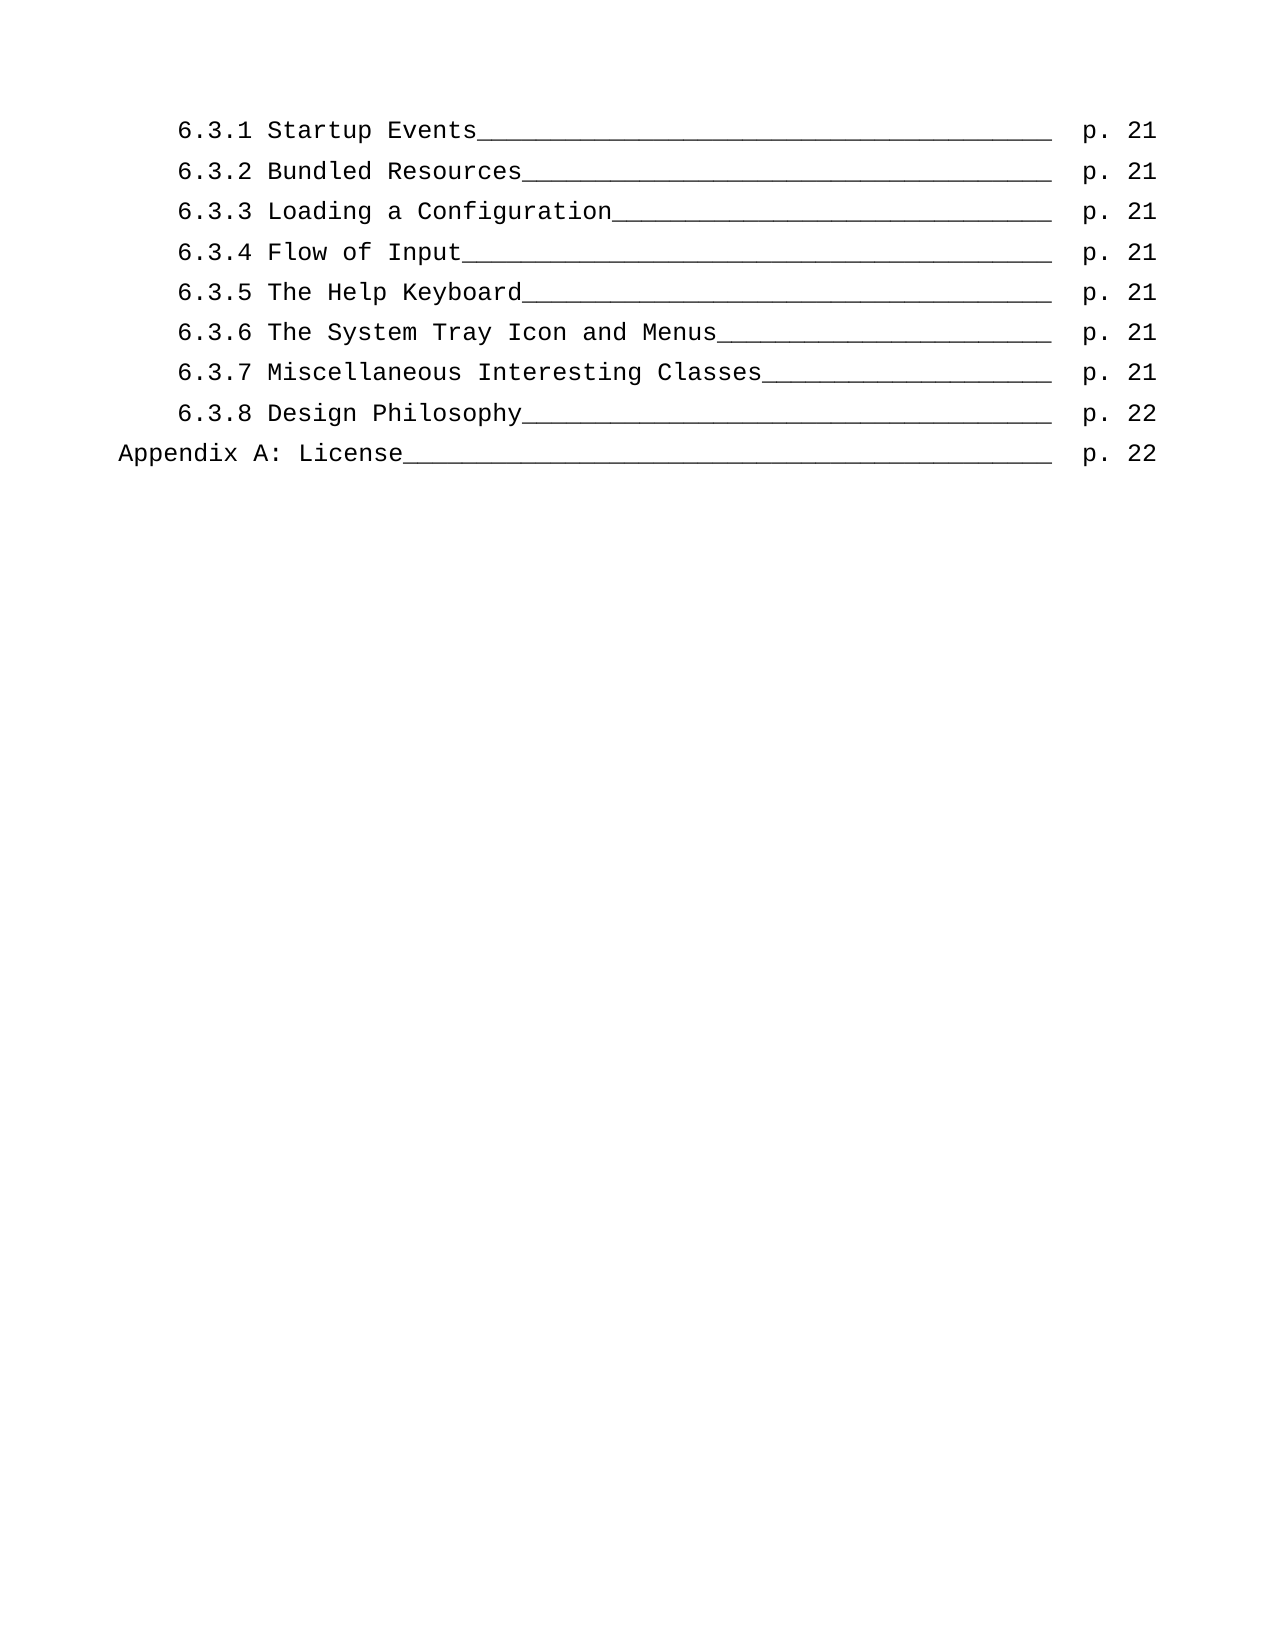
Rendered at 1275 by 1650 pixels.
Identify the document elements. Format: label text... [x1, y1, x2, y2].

text 6.3.6 The System Tray Icon and Menus p. 21 [177, 320, 1157, 348]
text 6.3.2 Bundled Resources p. 21 [177, 158, 1157, 187]
text 6.3.8 Design Philosophy p. 22 [177, 400, 1157, 429]
text 6.3.5 The Help Keyboard p. 21 [177, 279, 1157, 308]
text 6.3.7 Miscellaneous Interesting Classes p. 21 [177, 360, 1157, 388]
text 6.3.3 Loading a Configuration p. 21 [177, 199, 1157, 227]
text 6.3.4 Flow of Input p. 21 [177, 239, 1157, 267]
text 6.3.1 Startup Events p. 21 [177, 118, 1157, 146]
text Appendix A: License p. 22 [118, 441, 1157, 469]
